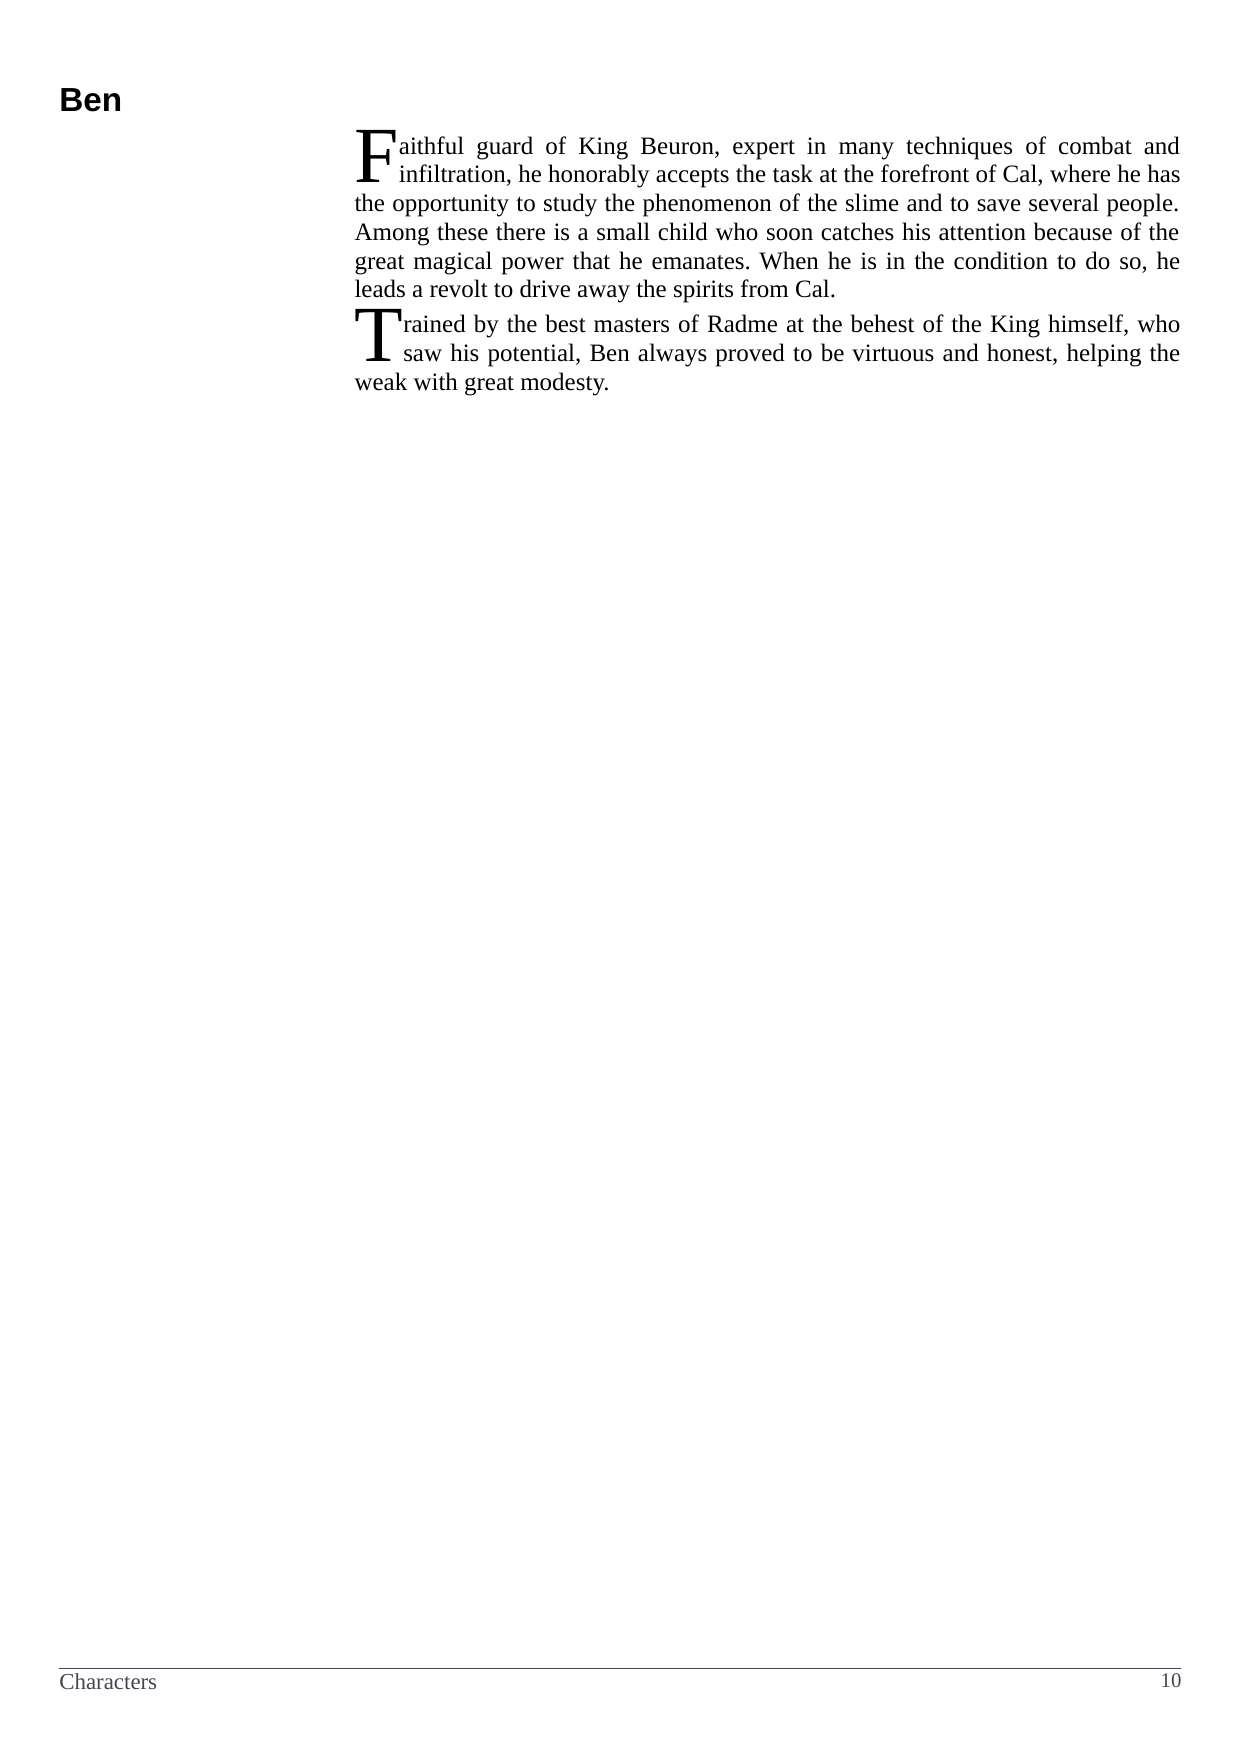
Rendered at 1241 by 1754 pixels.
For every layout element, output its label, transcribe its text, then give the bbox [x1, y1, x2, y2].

subtitle Ben [59, 80, 1181, 118]
text Faithful guard of King Beuron, expert in many techniques of combat and infiltration, he honorably accepts the task at the forefront of Cal, where he has the opportunity to study the phenomenon of the slime and to save several people. Among these there is a small child who soon catches his attention because of the great magical power that he emanates. When he is in the condition to do so, he leads a revolt to drive away the spirits from Cal. [59, 131, 1181, 303]
text Trained by the best masters of Radme at the behest of the King himself, who saw his potential, Ben always proved to be virtuous and honest, helping the weak with great modesty. [59, 309, 1181, 396]
